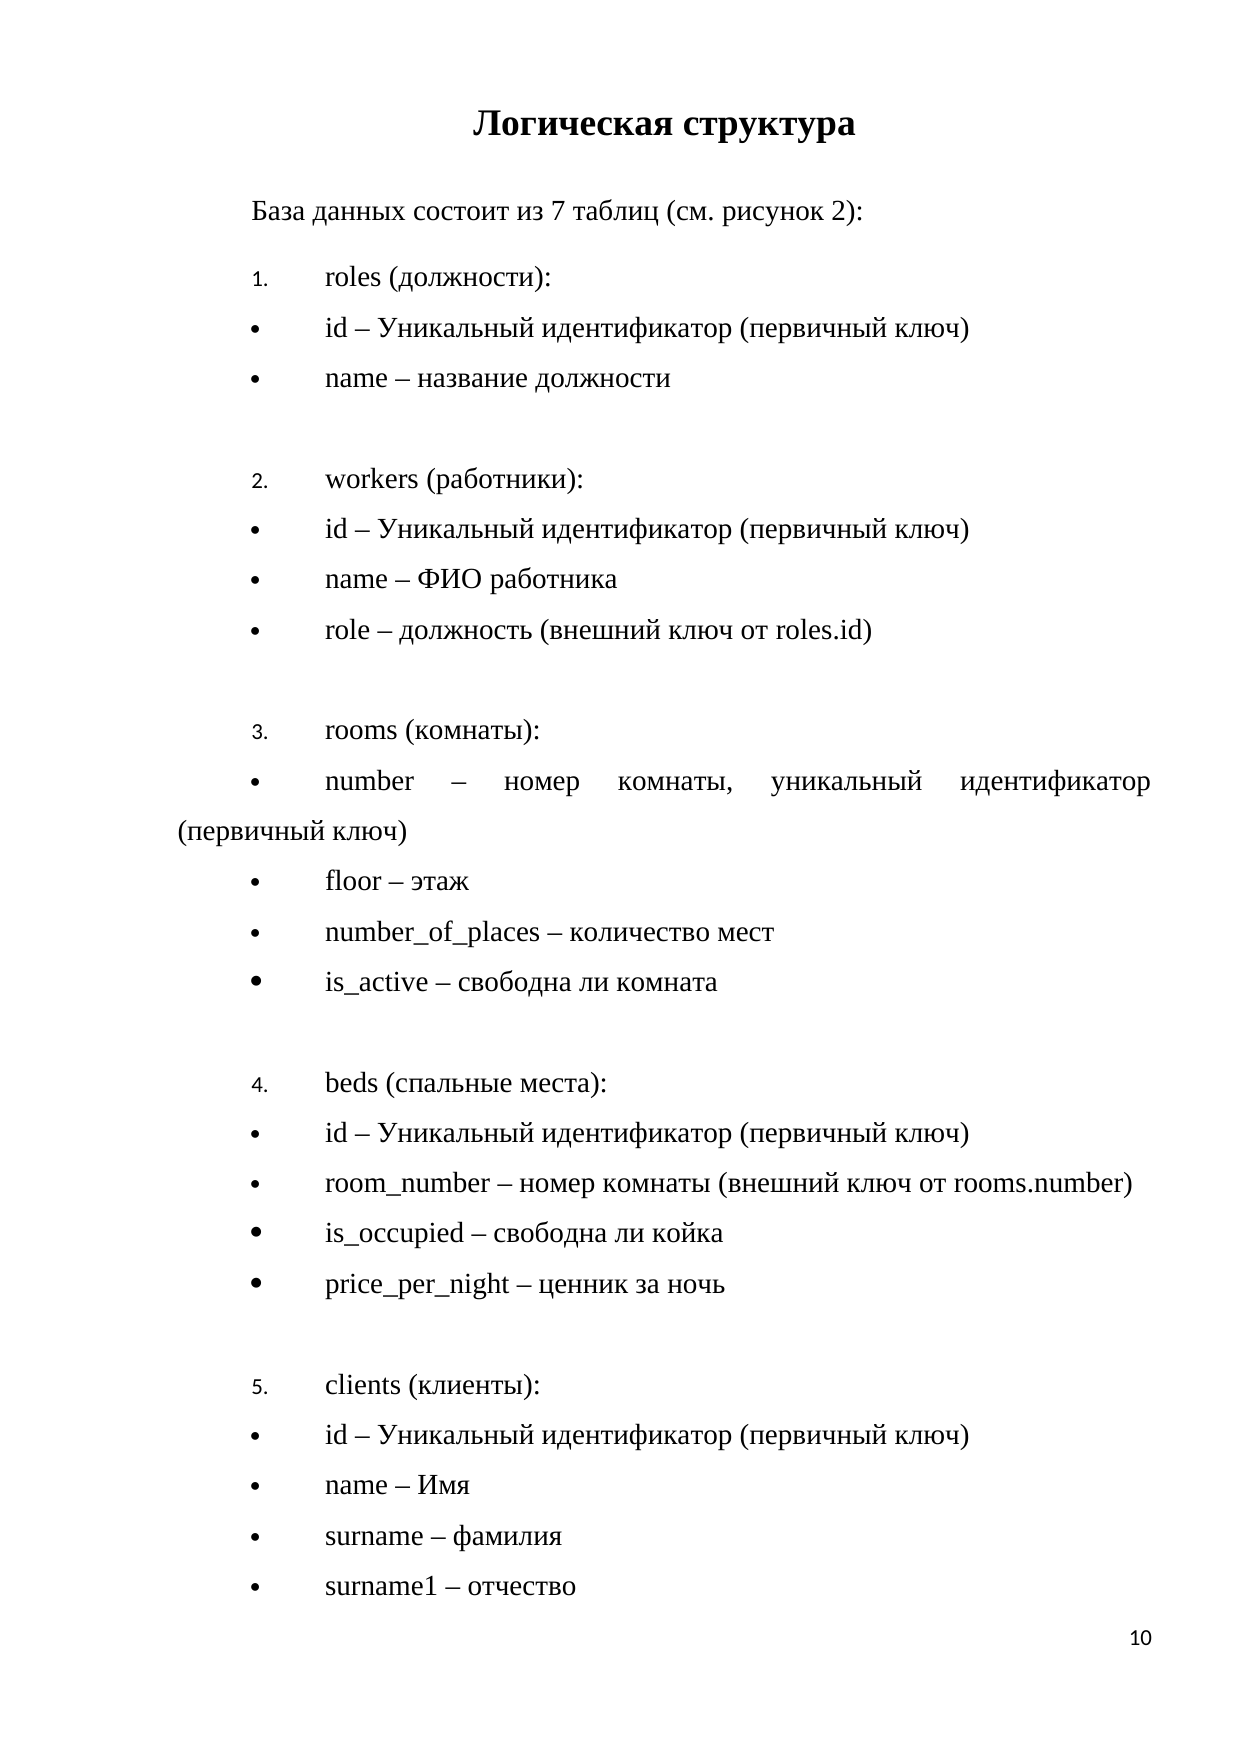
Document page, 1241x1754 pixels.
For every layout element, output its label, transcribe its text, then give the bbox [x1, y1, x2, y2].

list name – название должности [177, 360, 1152, 394]
list beds (спальные места): [177, 1065, 1152, 1098]
list number_of_places – количество мест [177, 914, 1152, 947]
list rooms (комнаты): [177, 712, 1152, 746]
list id – Уникальный идентификатор (первичный ключ) [177, 511, 1152, 545]
subtitle Логическая структура [177, 100, 1152, 143]
list price_per_night – ценник за ночь [177, 1266, 1152, 1300]
list roles (должности): [177, 259, 1152, 293]
list is_occupied – свободна ли койка [177, 1216, 1152, 1249]
list surname – фамилия [177, 1518, 1152, 1551]
list clients (клиенты): [177, 1367, 1152, 1400]
list number – номер комнаты, уникальный идентификатор (первичный ключ) [177, 763, 1152, 847]
list id – Уникальный идентификатор (первичный ключ) [177, 1115, 1152, 1148]
list workers (работники): [177, 461, 1152, 494]
list name – ФИО работника [177, 561, 1152, 595]
list id – Уникальный идентификатор (первичный ключ) [177, 1417, 1152, 1451]
list surname1 – отчество [177, 1568, 1152, 1602]
list name – Имя [177, 1467, 1152, 1501]
list floor – этаж [177, 863, 1152, 897]
list is_active – свободна ли комната [177, 964, 1152, 998]
text База данных состоит из 7 таблиц (см. рисунок 2): [177, 193, 1152, 226]
list id – Уникальный идентификатор (первичный ключ) [177, 310, 1152, 343]
list room_number – номер комнаты (внешний ключ от rooms.number) [177, 1165, 1152, 1199]
list role – должность (внешний ключ от roles.id) [177, 612, 1152, 645]
